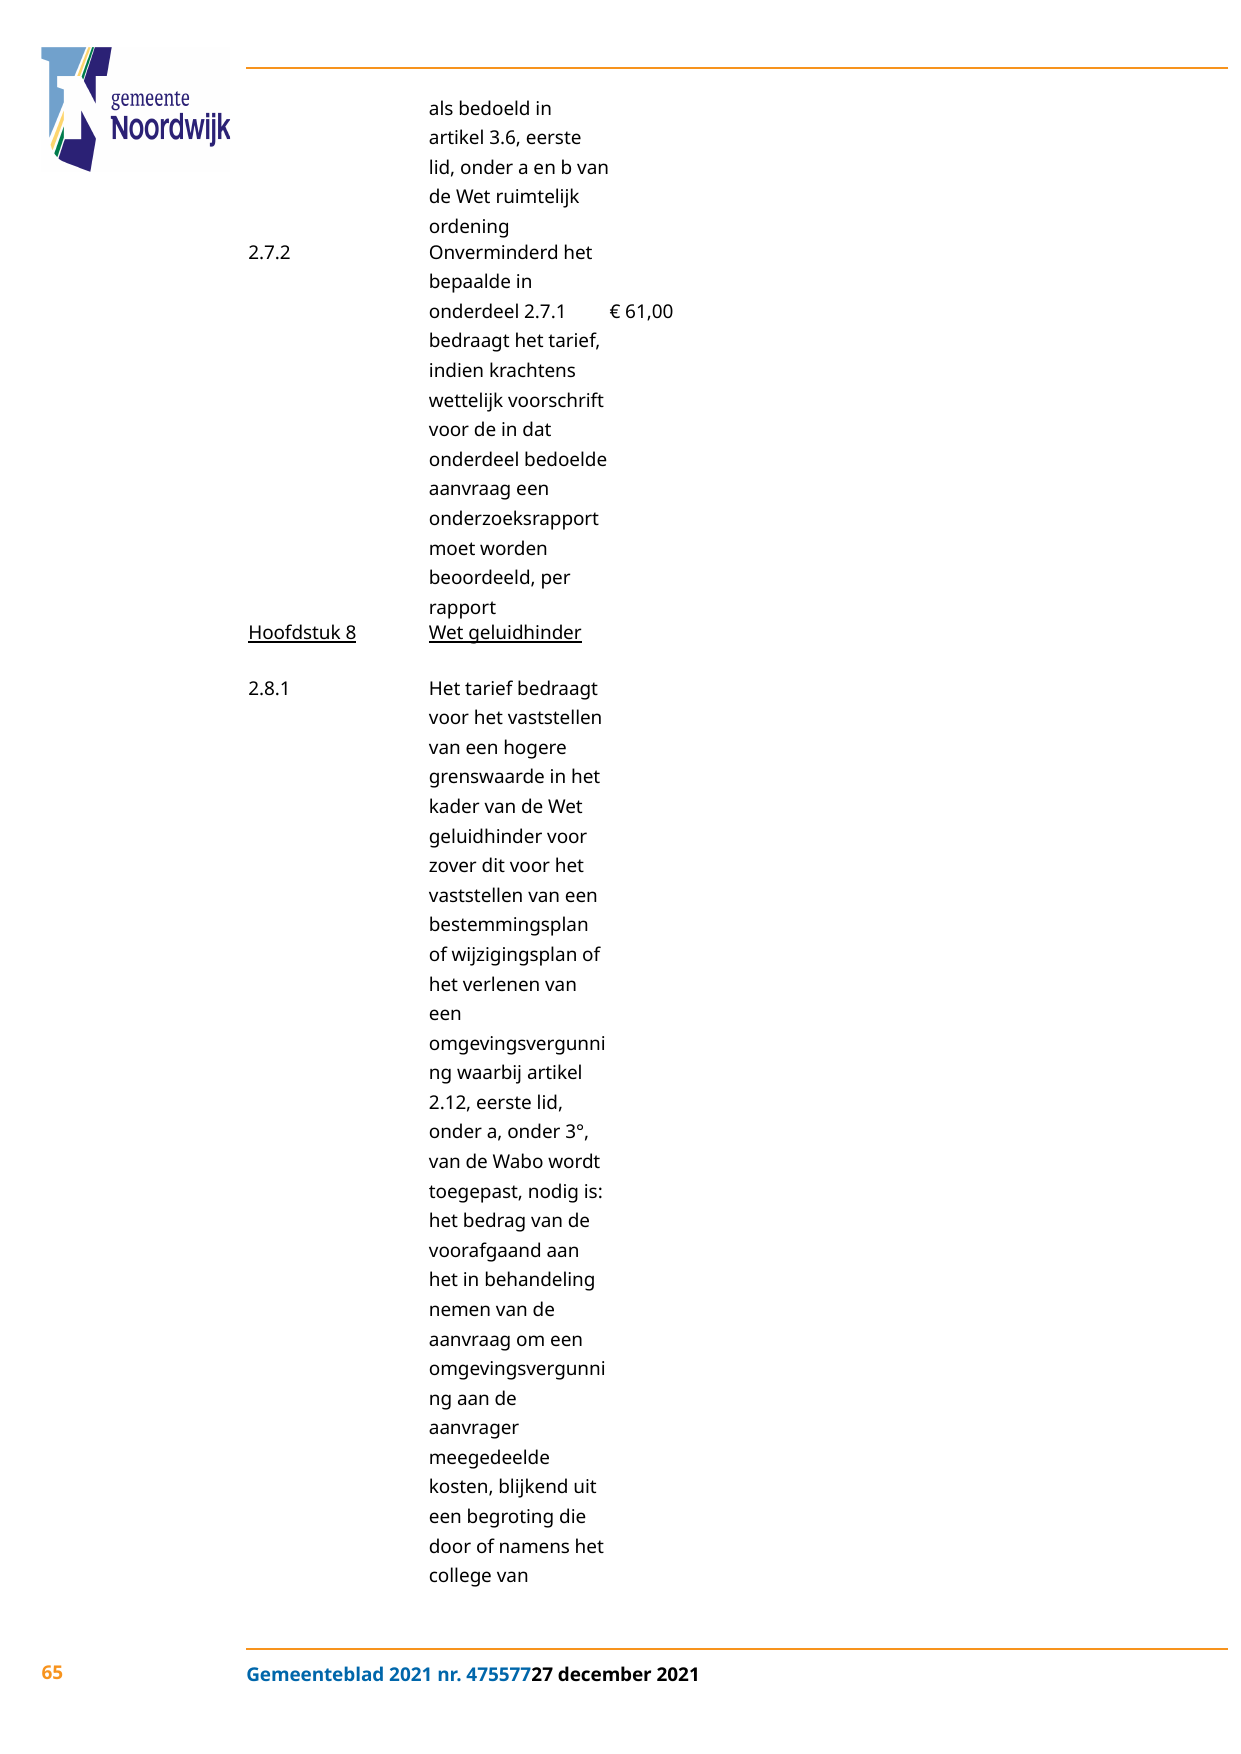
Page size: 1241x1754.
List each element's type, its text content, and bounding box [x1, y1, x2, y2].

table_cell [971, 620, 1152, 675]
table_cell [609, 675, 971, 1588]
table_cell [971, 95, 1152, 239]
table_cell 2.8.1 [248, 675, 429, 1588]
picture [41, 47, 231, 172]
table_cell € 61,00 [609, 239, 971, 619]
table_cell Hoofdstuk 8 [248, 620, 429, 675]
table_cell [609, 95, 971, 239]
table_cell 2.7.2 [248, 239, 429, 619]
table_cell Wet geluidhinder [429, 620, 609, 675]
table_cell [248, 95, 429, 239]
table_cell Het tarief bedraagt voor het vaststellen van een hogere grenswaarde in het kader van de Wet geluidhinder voor zover dit voor het vaststellen van een bestemmingsplan of wijzigingsplan of het verlenen van een omgevingsvergunning waarbij artikel 2.12, eerste lid, onder a, onder 3°, van de Wabo wordt toegepast, nodig is: het bedrag van de voorafgaand aan het in behandeling nemen van de aanvraag om een omgevingsvergunning aan de aanvrager meegedeelde kosten, blijkend uit een begroting die door of namens het college van [429, 675, 609, 1588]
table_cell [971, 239, 1152, 619]
table_cell [609, 620, 971, 675]
table_cell als bedoeld in artikel 3.6, eerste lid, onder a en b van de Wet ruimtelijk ordening [429, 95, 609, 239]
table_cell [971, 675, 1152, 1588]
table_cell Onverminderd het bepaalde in onderdeel 2.7.1 bedraagt het tarief, indien krachtens wettelijk voorschrift voor de in dat onderdeel bedoelde aanvraag een onderzoeksrapport moet worden beoordeeld, per rapport [429, 239, 609, 619]
